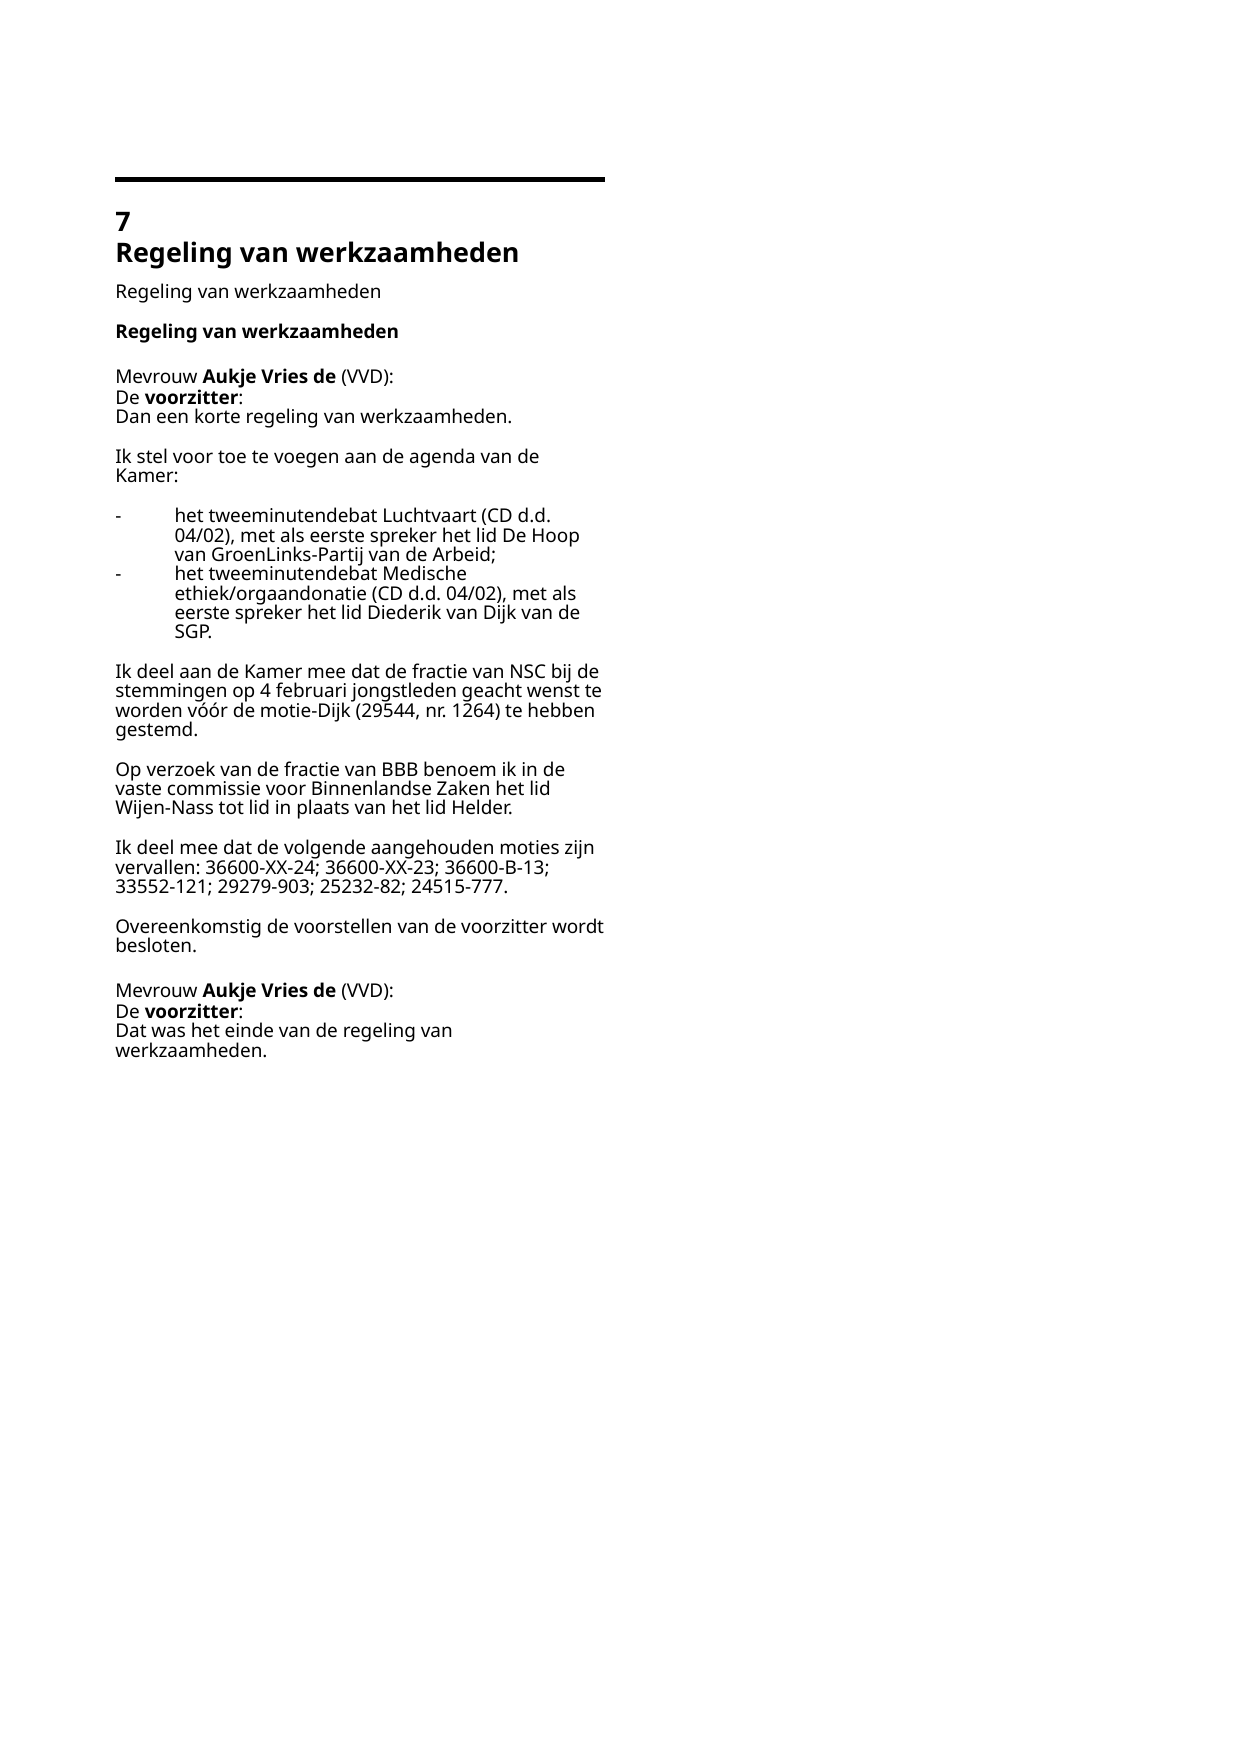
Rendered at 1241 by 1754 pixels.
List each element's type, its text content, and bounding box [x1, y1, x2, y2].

text Regeling van werkzaamheden [115, 283, 605, 302]
text Ik deel mee dat de volgende aangehouden moties zijn vervallen: 36600-XX-24; 36600-XX-23; 36600-B-13; 33552-121; 29279-903; 25232-82; 24515-777. [115, 839, 605, 897]
text Ik stel voor toe te voegen aan de agenda van de Kamer: [115, 448, 605, 487]
text Mevrouw Aukje Vries de (VVD): [115, 363, 605, 389]
text Regeling van werkzaamheden [115, 239, 605, 283]
text Mevrouw Aukje Vries de (VVD): [115, 977, 605, 1003]
text Dan een korte regeling van werkzaamheden. [115, 408, 605, 427]
list het tweeminutendebat Medische ethiek/orgaandonatie (CD d.d. 04/02), met als eerste spreker het lid Diederik van Dijk van de SGP. [115, 565, 605, 642]
list het tweeminutendebat Luchtvaart (CD d.d. 04/02), met als eerste spreker het lid De Hoop van GroenLinks-Partij van de Arbeid; [115, 507, 605, 565]
text Ik deel aan de Kamer mee dat de fractie van NSC bij de stemmingen op 4 februari jongstleden geacht wenst te worden vóór de motie-Dijk (29544, nr. 1264) te hebben gestemd. [115, 663, 605, 740]
text 7 [115, 203, 605, 239]
text Dat was het einde van de regeling van werkzaamheden. [115, 1022, 605, 1061]
text Op verzoek van de fractie van BBB benoem ik in de vaste commissie voor Binnenlandse Zaken het lid Wijen-Nass tot lid in plaats van het lid Helder. [115, 761, 605, 819]
text De voorzitter: [115, 389, 605, 408]
text Overeenkomstig de voorstellen van de voorzitter wordt besloten. [115, 918, 605, 956]
text De voorzitter: [115, 1003, 605, 1022]
text Regeling van werkzaamheden [115, 323, 605, 342]
